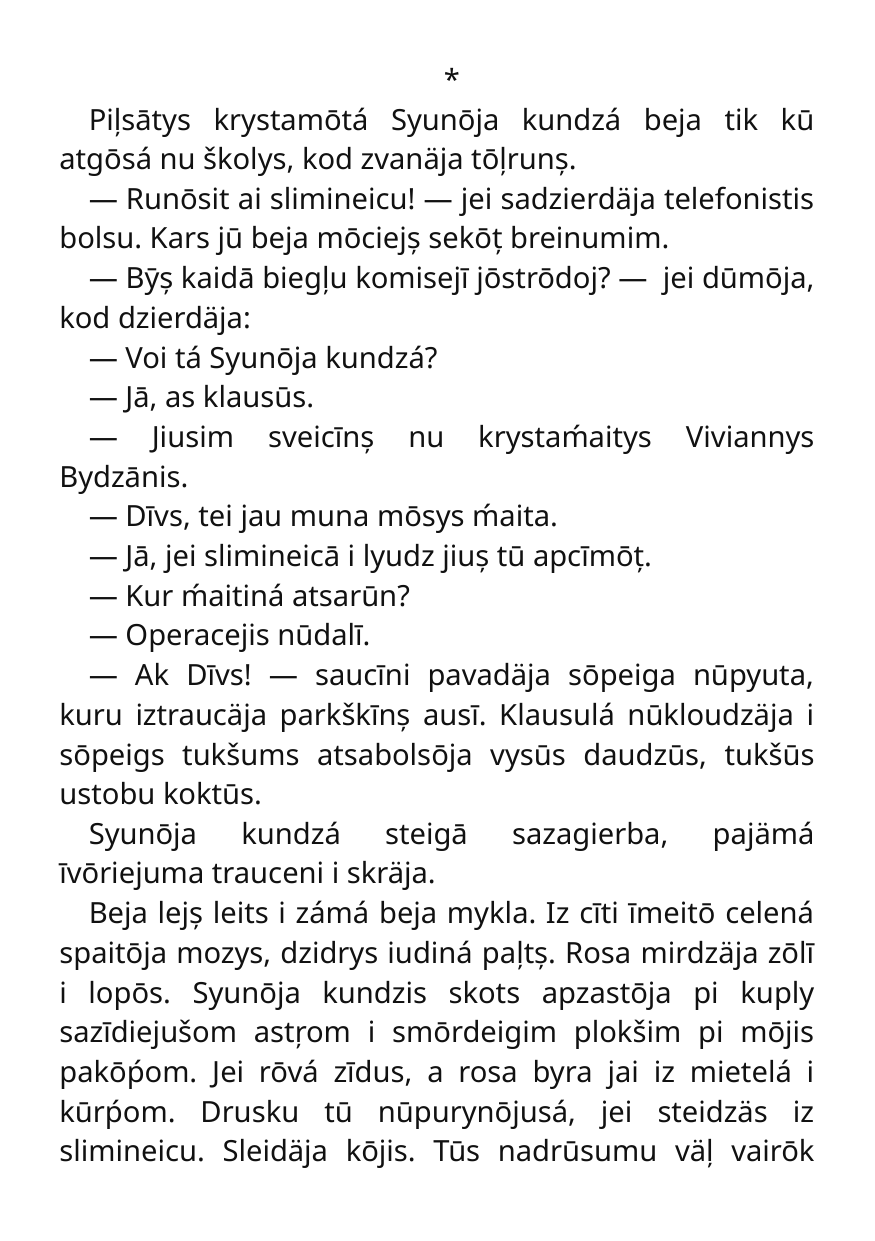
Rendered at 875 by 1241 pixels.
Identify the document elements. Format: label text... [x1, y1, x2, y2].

text — Dīvs, tei jau muna mōsys ḿaita. [59, 496, 815, 535]
text — Operacejis nūdalī. [59, 615, 815, 654]
text * [59, 59, 815, 99]
text — Bȳș kaidā biegļu komisejī jōstrōdoj? — jei dūmōja, kod dzierdäja: [59, 257, 815, 337]
text — Runōsit ai slimineicu! — jei sadzierdäja telefonistis bolsu. Kars jū beja mōciejș sekōț breinumim. [59, 178, 815, 257]
text Syunōja kundzá steigā sazagierba, pajämá īvōriejuma trauceni i skräja. [59, 813, 815, 892]
text — Ak Dīvs! — saucīni pavadäja sōpeiga nūpyuta, kuru iztraucäja parkškīnș ausī. Klausulá nūkloudzäja i sōpeigs tukšums atsabolsōja vysūs daudzūs, tukšūs ustobu koktūs. [59, 654, 815, 813]
text — Jiusim sveicīnș nu krystaḿaitys Viviannys Bydzānis. [59, 416, 815, 496]
text Beja lejș leits i zámá beja mykla. Iz cīti īmeitō celená spaitōja mozys, dzidrys iudiná paļtș. Rosa mirdzäja zōlī i lopōs. Syunōja kundzis skots apzastōja pi kuply sazīdiejušom astŗom i smōrdeigim plokšim pi mōjis pakōṕom. Jei rōvá zīdus, a rosa byra jai iz mietelá i kūrṕom. Drusku tū nūpurynōjusá, jei steidzäs iz slimineicu. Sleidäja kōjis. Tūs nadrūsumu väļ vairōk [59, 892, 815, 1170]
text — Jā, jei slimineicā i lyudz jiuș tū apcīmōț. [59, 535, 815, 575]
text — Kur ḿaitiná atsarūn? [59, 575, 815, 615]
text — Voi tá Syunōja kundzá? [59, 337, 815, 377]
text — Jā, as klausūs. [59, 377, 815, 416]
text Piļsātys krystamōtá Syunōja kundzá beja tik kū atgōsá nu školys, kod zvanäja tōļrunș. [59, 99, 815, 178]
